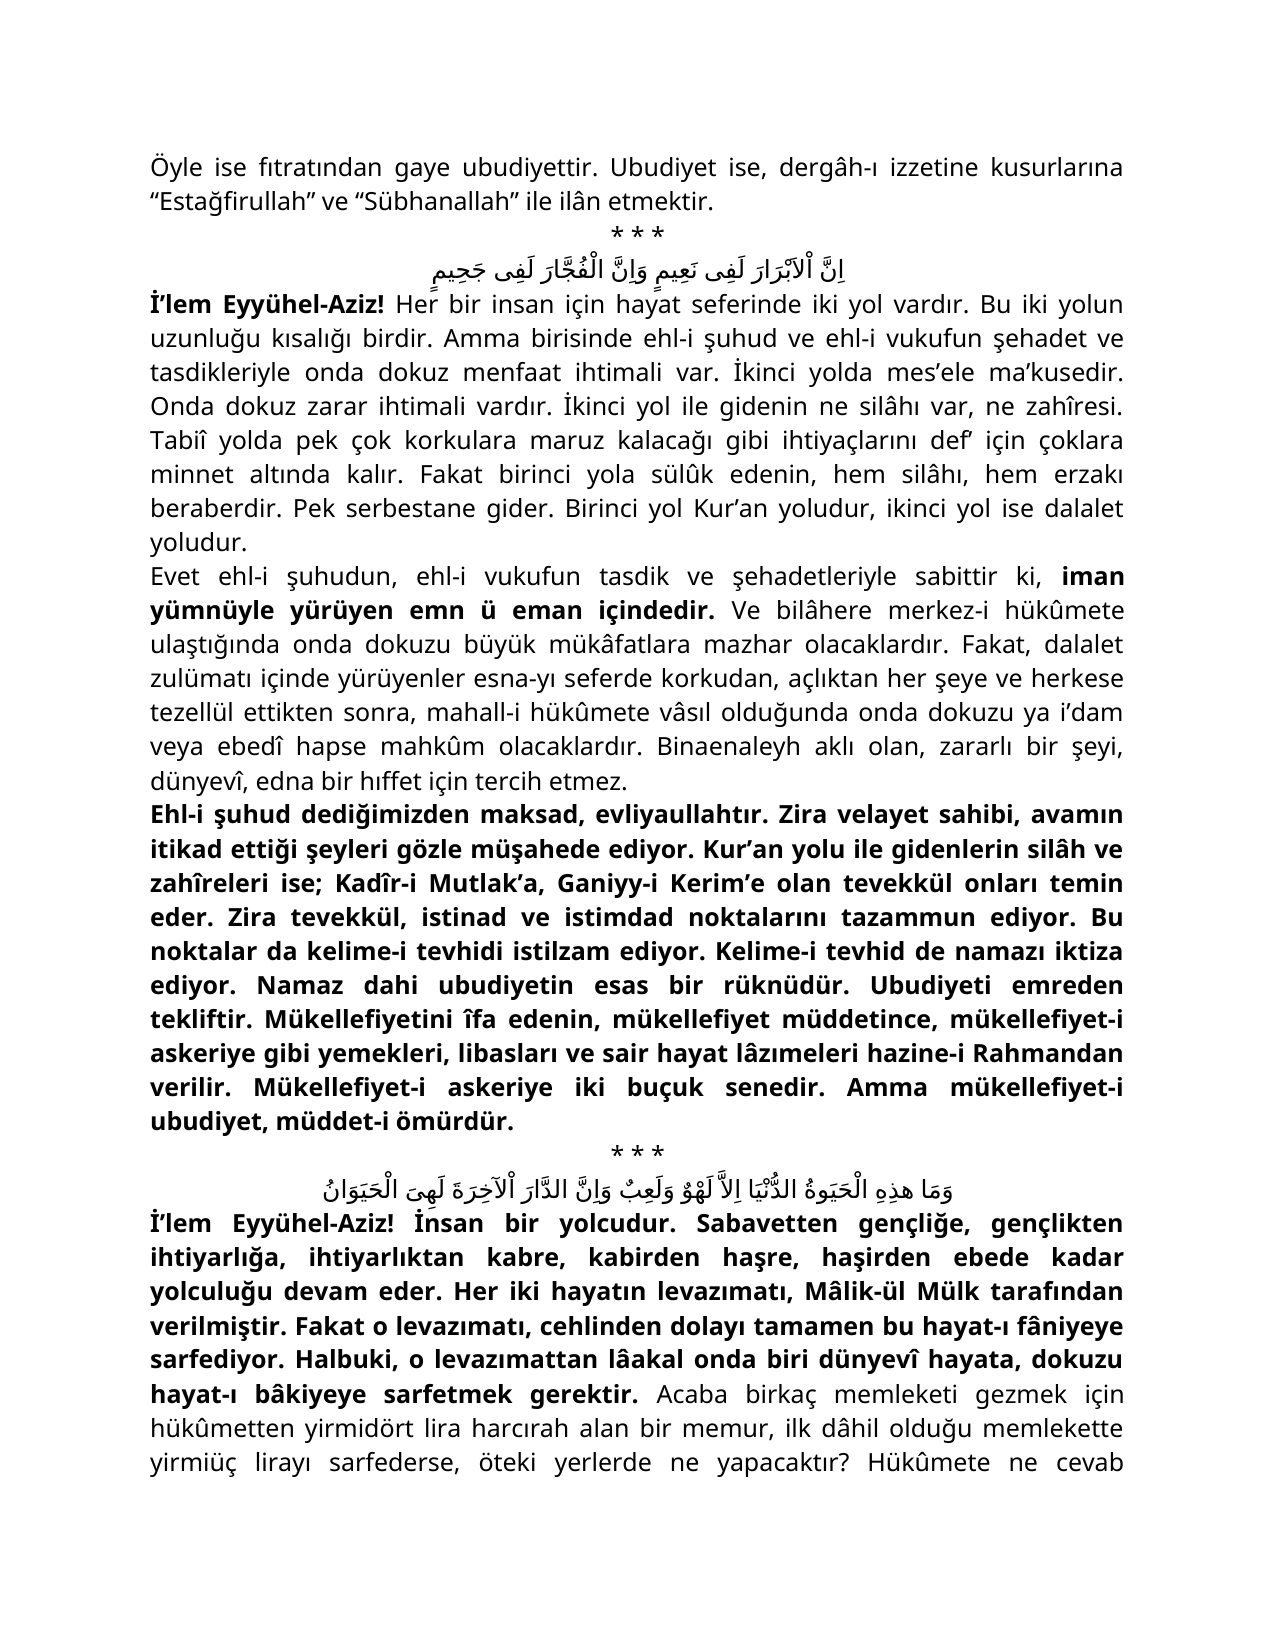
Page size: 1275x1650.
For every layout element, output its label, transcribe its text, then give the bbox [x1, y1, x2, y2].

text اِنَّ اْلاَبْرَارَ لَفِى نَعِيمٍ وَاِنَّ الْفُجَّارَ لَفِى جَحِيمٍ [150, 252, 1125, 286]
text * * * [150, 218, 1125, 252]
text Evet ehl-i şuhudun, ehl-i vukufun tasdik ve şehadetleriyle sabittir ki, iman yümnüyle yürüyen emn ü eman içindedir. Ve bilâhere merkez-i hükûmete ulaştığında onda dokuzu büyük mükâfatlara mazhar olacaklardır. Fakat, dalalet zulümatı içinde yürüyenler esna-yı seferde korkudan, açlıktan her şeye ve herkese tezellül ettikten sonra, mahall-i hükûmete vâsıl olduğunda onda dokuzu ya i’dam veya ebedî hapse mahkûm olacaklardır. Binaenaleyh aklı olan, zararlı bir şeyi, dünyevî, edna bir hıffet için tercih etmez. [150, 559, 1125, 797]
text İ’lem Eyyühel-Aziz! İnsan bir yolcudur. Sabavetten gençliğe, gençlikten ihtiyarlığa, ihtiyarlıktan kabre, kabirden haşre, haşirden ebede kadar yolculuğu devam eder. Her iki hayatın levazımatı, Mâlik-ül Mülk tarafından verilmiştir. Fakat o levazımatı, cehlinden dolayı tamamen bu hayat-ı fâniyeye sarfediyor. Halbuki, o levazımattan lâakal onda biri dünyevî hayata, dokuzu hayat-ı bâkiyeye sarfetmek gerektir. Acaba birkaç memleketi gezmek için hükûmetten yirmidört lira harcırah alan bir memur, ilk dâhil olduğu memlekette yirmiüç lirayı sarfederse, öteki yerlerde ne yapacaktır? Hükûmete ne cevab [150, 1206, 1125, 1478]
text Öyle ise fıtratından gaye ubudiyettir. Ubudiyet ise, dergâh-ı izzetine kusurlarına “Estağfirullah” ve “Sübhanallah” ile ilân etmektir. [150, 150, 1125, 218]
text İ’lem Eyyühel-Aziz! Her bir insan için hayat seferinde iki yol vardır. Bu iki yolun uzunluğu kısalığı birdir. Amma birisinde ehl-i şuhud ve ehl-i vukufun şehadet ve tasdikleriyle onda dokuz menfaat ihtimali var. İkinci yolda mes’ele ma’kusedir. Onda dokuz zarar ihtimali vardır. İkinci yol ile gidenin ne silâhı var, ne zahîresi. Tabiî yolda pek çok korkulara maruz kalacağı gibi ihtiyaçlarını def’ için çoklara minnet altında kalır. Fakat birinci yola sülûk edenin, hem silâhı, hem erzakı beraberdir. Pek serbestane gider. Birinci yol Kur’an yoludur, ikinci yol ise dalalet yoludur. [150, 286, 1125, 559]
text * * * [150, 1138, 1125, 1172]
text وَمَا هذِهِ الْحَيَوةُ الدُّنْيَا اِلاَّ لَهْوٌ وَلَعِبٌ وَاِنَّ الدَّارَ اْلآخِرَةَ لَهِىَ الْحَيَوَانُ [150, 1172, 1125, 1206]
text Ehl-i şuhud dediğimizden maksad, evliyaullahtır. Zira velayet sahibi, avamın itikad ettiği şeyleri gözle müşahede ediyor. Kur’an yolu ile gidenlerin silâh ve zahîreleri ise; Kadîr-i Mutlak’a, Ganiyy-i Kerim’e olan tevekkül onları temin eder. Zira tevekkül, istinad ve istimdad noktalarını tazammun ediyor. Bu noktalar da kelime-i tevhidi istilzam ediyor. Kelime-i tevhid de namazı iktiza ediyor. Namaz dahi ubudiyetin esas bir rüknüdür. Ubudiyeti emreden tekliftir. Mükellefiyetini îfa edenin, mükellefiyet müddetince, mükellefiyet-i askeriye gibi yemekleri, libasları ve sair hayat lâzımeleri hazine-i Rahmandan verilir. Mükellefiyet-i askeriye iki buçuk senedir. Amma mükellefiyet-i ubudiyet, müddet-i ömürdür. [150, 797, 1125, 1138]
